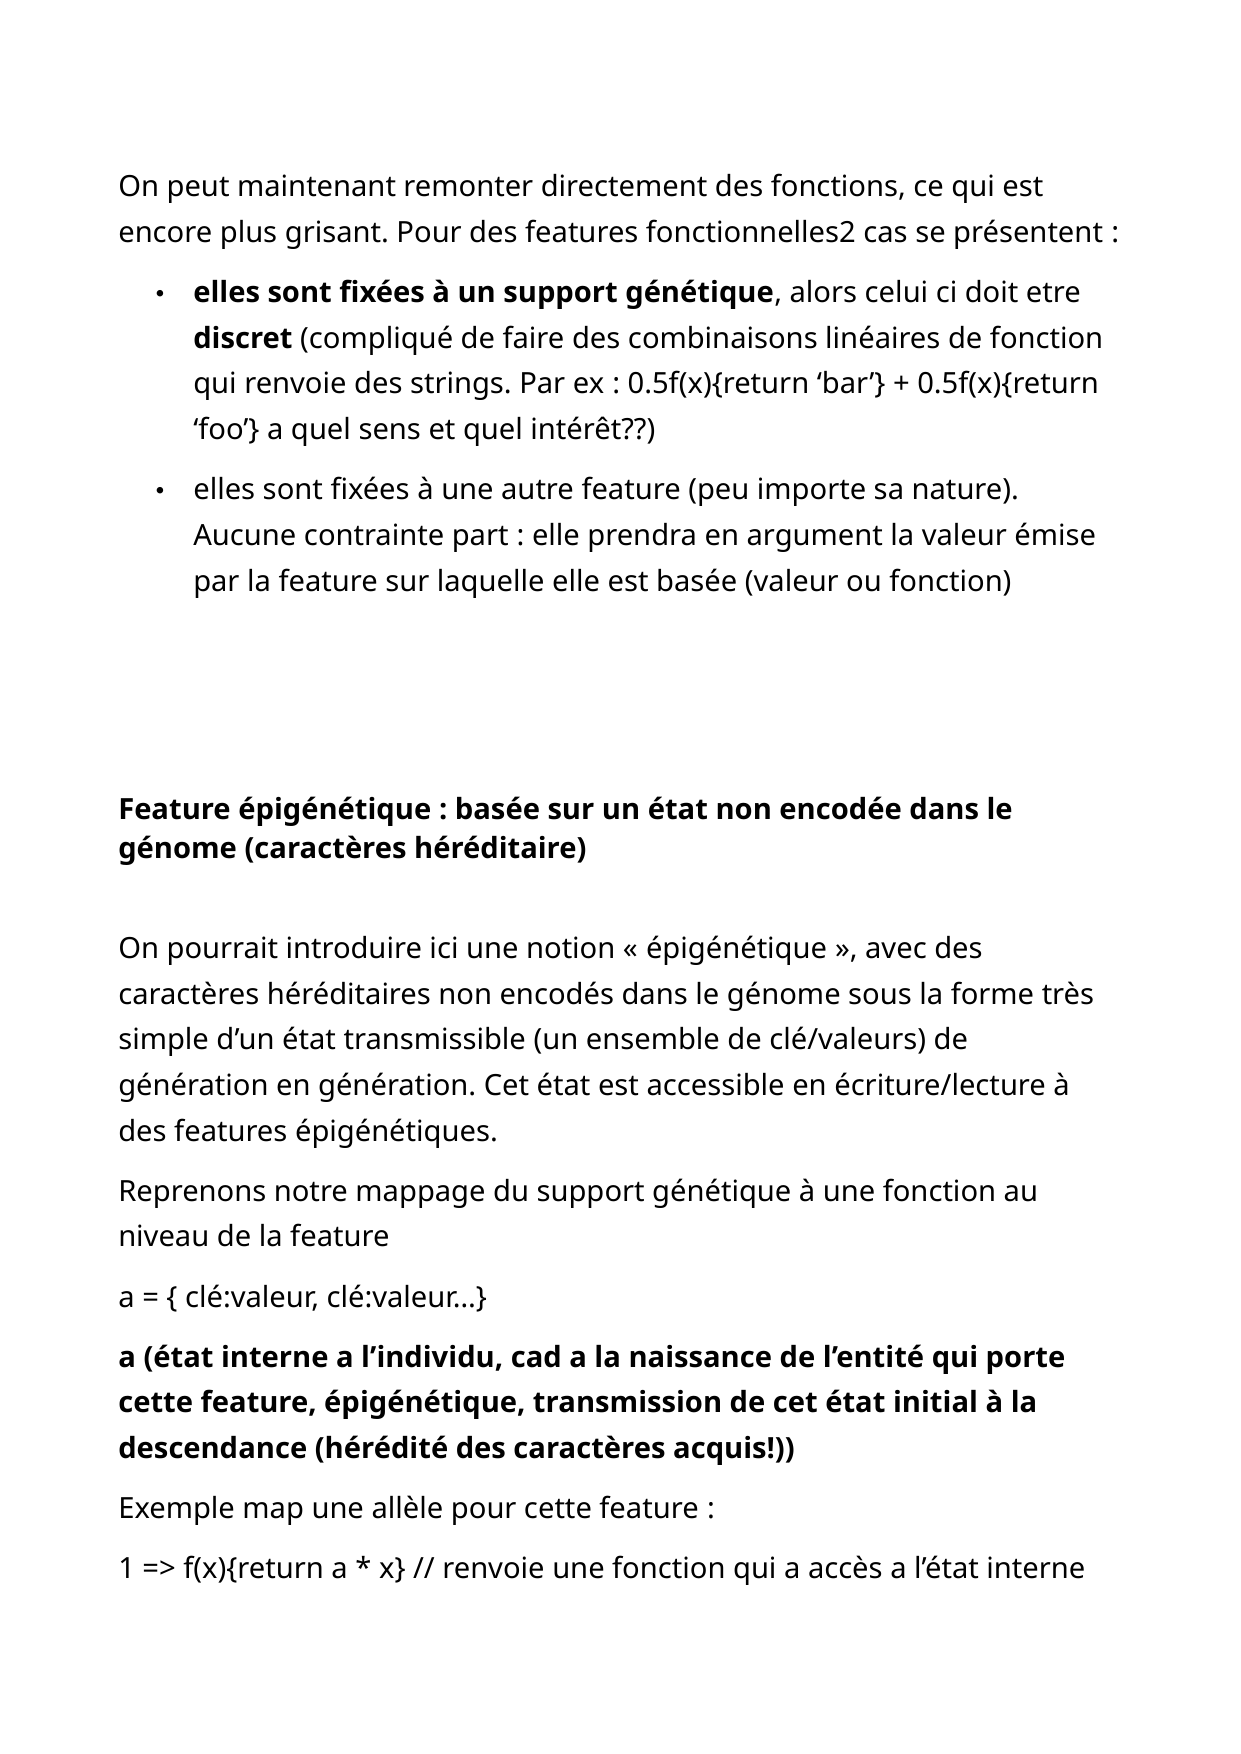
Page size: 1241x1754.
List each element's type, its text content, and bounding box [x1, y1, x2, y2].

list elles sont fixées à une autre feature (peu importe sa nature). Aucune contrainte part : elle prendra en argument la valeur émise par la feature sur laquelle elle est basée (valeur ou fonction) [156, 469, 1122, 599]
text a (état interne a l’individu, cad a la naissance de l’entité qui porte cette feature, épigénétique, transmission de cet état initial à la descendance (hérédité des caractères acquis!)) [118, 1336, 1122, 1467]
text On pourrait introduire ici une notion « épigénétique », avec des caractères héréditaires non encodés dans le génome sous la forme très simple d’un état transmissible (un ensemble de clé/valeurs) de génération en génération. Cet état est accessible en écriture/lecture à des features épigénétiques. [118, 927, 1122, 1149]
text a = { clé:valeur, clé:valeur…} [118, 1276, 1122, 1316]
text 1 => f(x){return a * x} // renvoie une fonction qui a accès a l’état interne [118, 1548, 1122, 1587]
subtitle Feature épigénétique : basée sur un état non encodée dans le génome (caractères héréditaire) [118, 788, 1122, 867]
list elles sont fixées à un support génétique, alors celui ci doit etre discret (compliqué de faire des combinaisons linéaires de fonction qui renvoie des strings. Par ex : 0.5f(x){return ‘bar’} + 0.5f(x){return ‘foo’} a quel sens et quel intérêt??) [156, 272, 1122, 448]
text Reprenons notre mappage du support génétique à une fonction au niveau de la feature [118, 1170, 1122, 1255]
text On peut maintenant remonter directement des fonctions, ce qui est encore plus grisant. Pour des features fonctionnelles2 cas se présentent : [118, 166, 1122, 251]
text Exemple map une allèle pour cette feature : [118, 1488, 1122, 1527]
